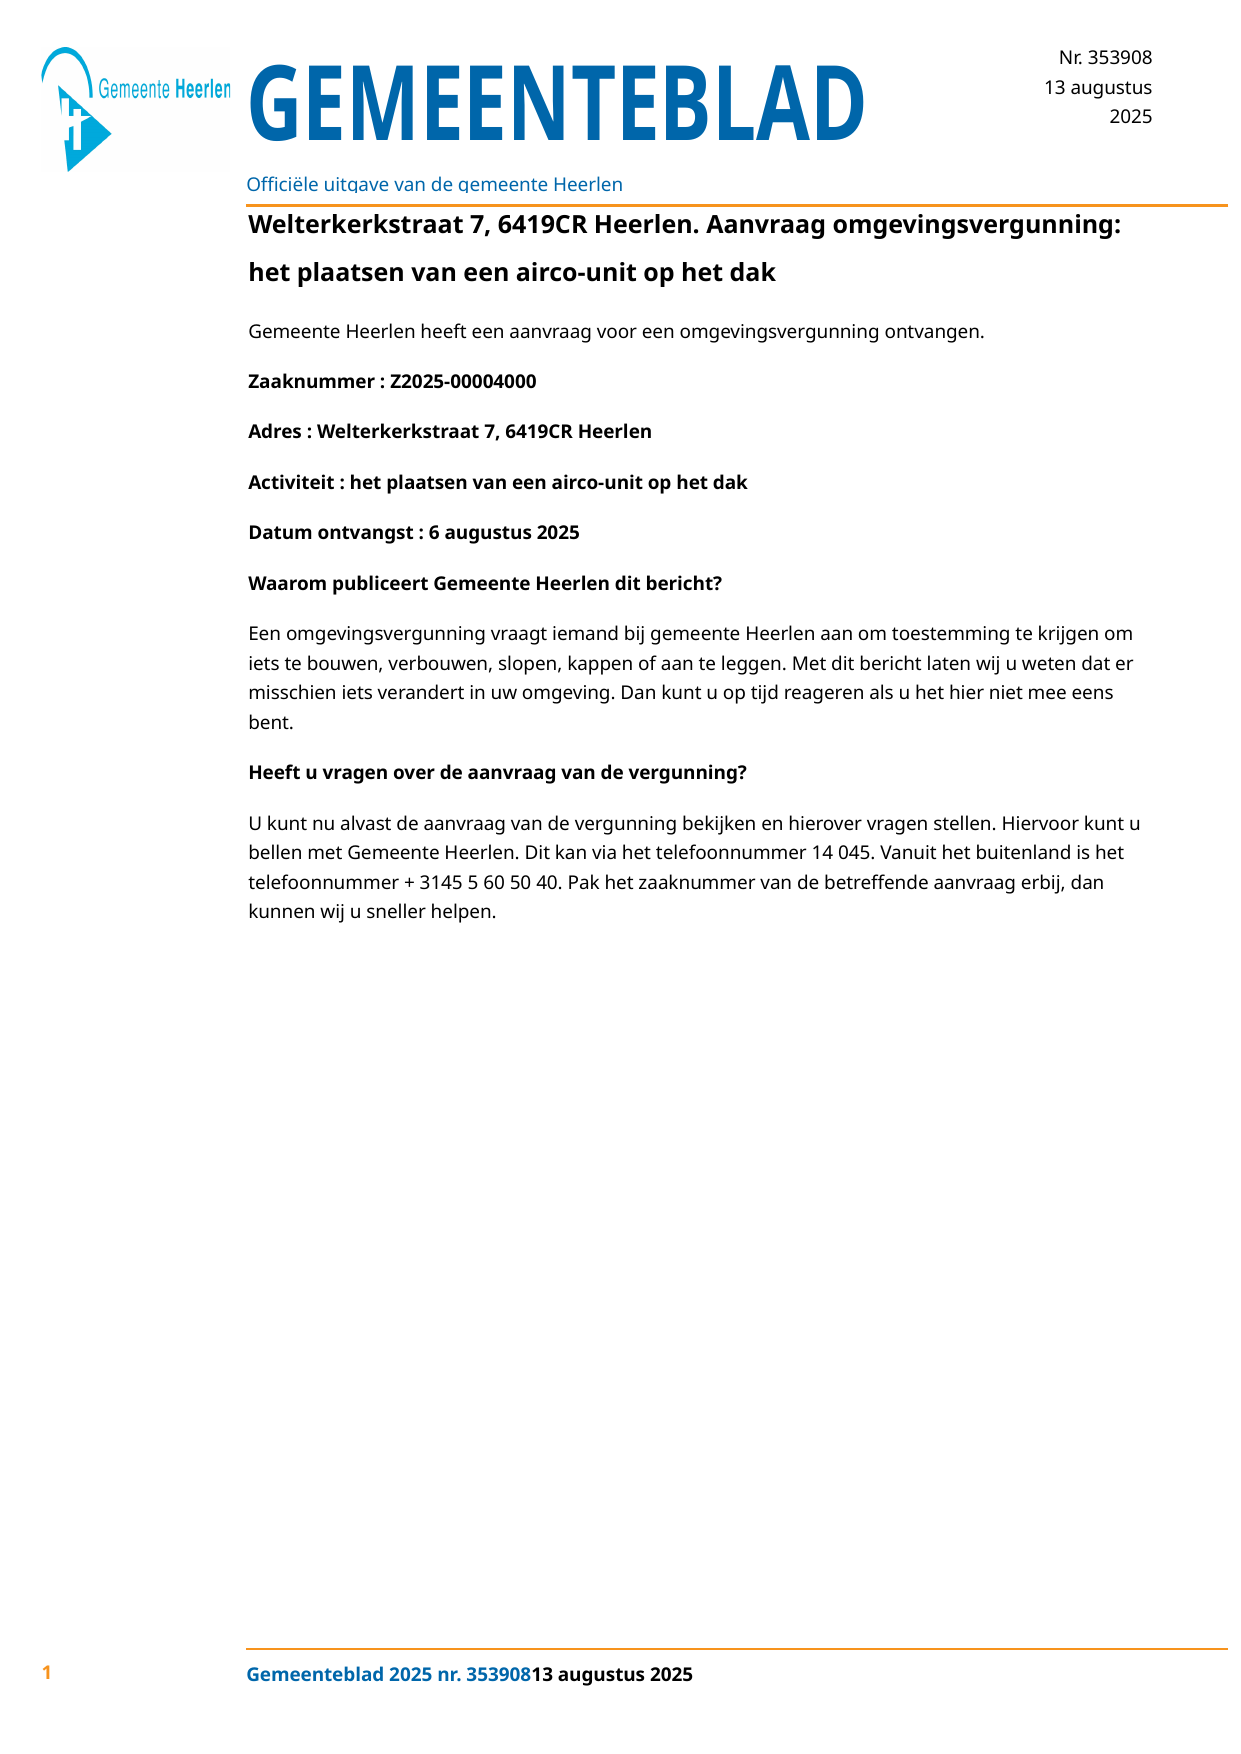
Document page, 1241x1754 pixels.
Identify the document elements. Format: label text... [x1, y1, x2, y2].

picture [41, 47, 231, 172]
text Adres : Welterkerkstraat 7, 6419CR Heerlen [248, 419, 1152, 444]
text Waarom publiceert Gemeente Heerlen dit bericht? [248, 570, 1152, 596]
picture [41, 47, 59, 70]
text Activiteit : het plaatsen van een airco-unit op het dak [248, 469, 1152, 495]
text U kunt nu alvast de aanvraag van de vergunning bekijken en hierover vragen stellen. Hiervoor kunt u bellen met Gemeente Heerlen. Dit kan via het telefoonnummer 14 045. Vanuit het buitenland is het telefoonnummer + 3145 5 60 50 40. Pak het zaaknummer van de betreffende aanvraag erbij, dan kunnen wij u sneller helpen. [248, 810, 1152, 924]
text Datum ontvangst : 6 augustus 2025 [248, 519, 1152, 545]
text Zaaknummer : Z2025-00004000 [248, 368, 1152, 394]
text Heeft u vragen over de aanvraag van de vergunning? [248, 759, 1152, 785]
text Gemeente Heerlen heeft een aanvraag voor een omgevingsvergunning ontvangen. [248, 318, 1152, 344]
text Welterkerkstraat 7, 6419CR Heerlen. Aanvraag omgevingsvergunning: het plaatsen van een airco-unit op het dak [248, 207, 1152, 288]
text Een omgevingsvergunning vraagt iemand bij gemeente Heerlen aan om toestemming te krijgen om iets te bouwen, verbouwen, slopen, kappen of aan te leggen. Met dit bericht laten wij u weten dat er misschien iets verandert in uw omgeving. Dan kunt u op tijd reageren als u het hier niet mee eens bent. [248, 620, 1152, 735]
